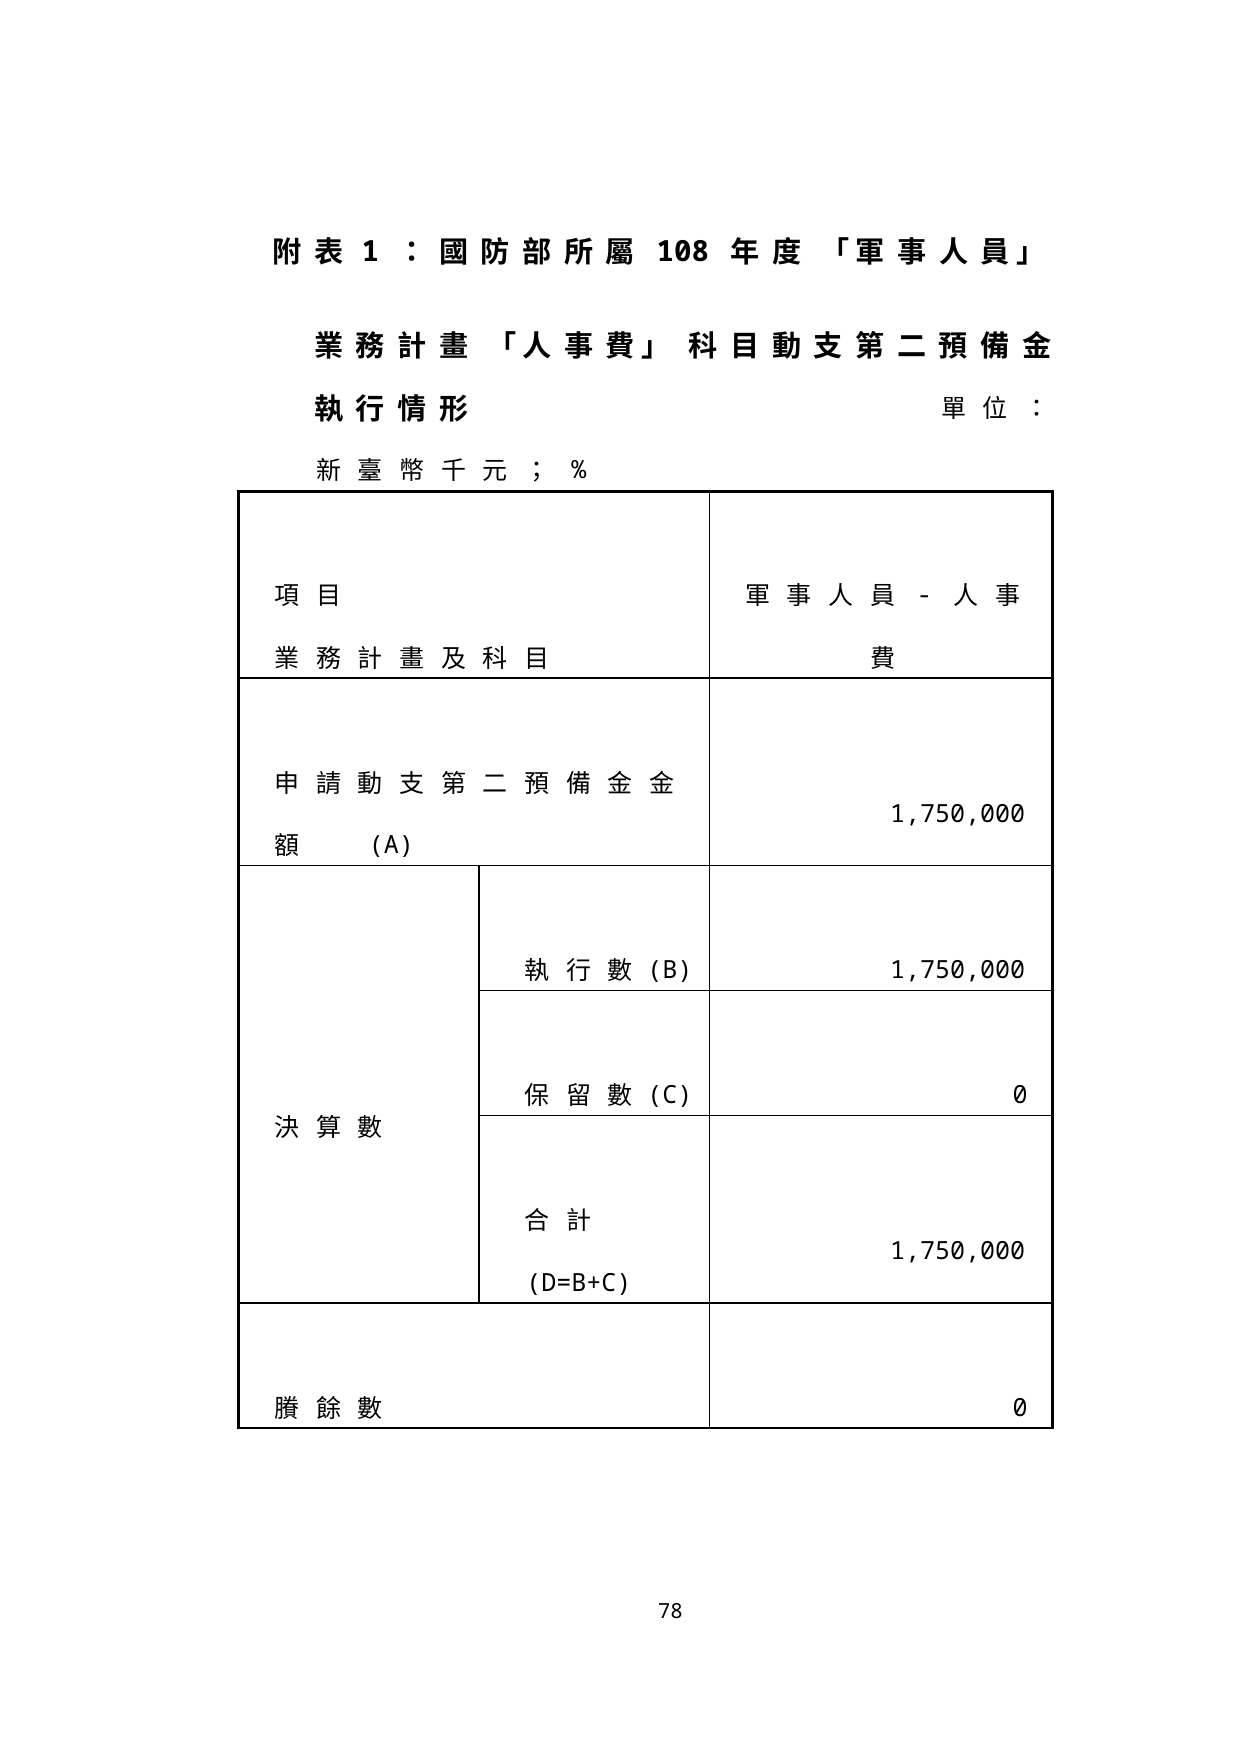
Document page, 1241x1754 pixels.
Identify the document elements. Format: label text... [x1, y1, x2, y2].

table_cell 0 [710, 1304, 1051, 1427]
table_cell 申請動支第二預備金金額 (A) [240, 679, 709, 865]
table_header 軍事人員-人事費 [710, 493, 1051, 677]
table_cell 保留數(C) [480, 991, 709, 1115]
table_cell 執行數(B) [480, 866, 709, 990]
table_cell 賸餘數 [240, 1304, 709, 1427]
table_header 項目 業務計畫及科目 [240, 493, 709, 677]
table_cell 0 [710, 991, 1051, 1115]
text 附表1：國防部所屬108年度「軍事人員」業務計畫「人事費」科目動支第二預備金執行情形 單位：新臺幣千元；% [227, 177, 1058, 490]
table_cell 1,750,000 [710, 679, 1051, 865]
table_cell 合計(D=B+C) [480, 1116, 709, 1302]
table_cell 1,750,000 [710, 866, 1051, 990]
table_cell 決算數 [240, 866, 478, 1302]
table_cell 1,750,000 [710, 1116, 1051, 1302]
